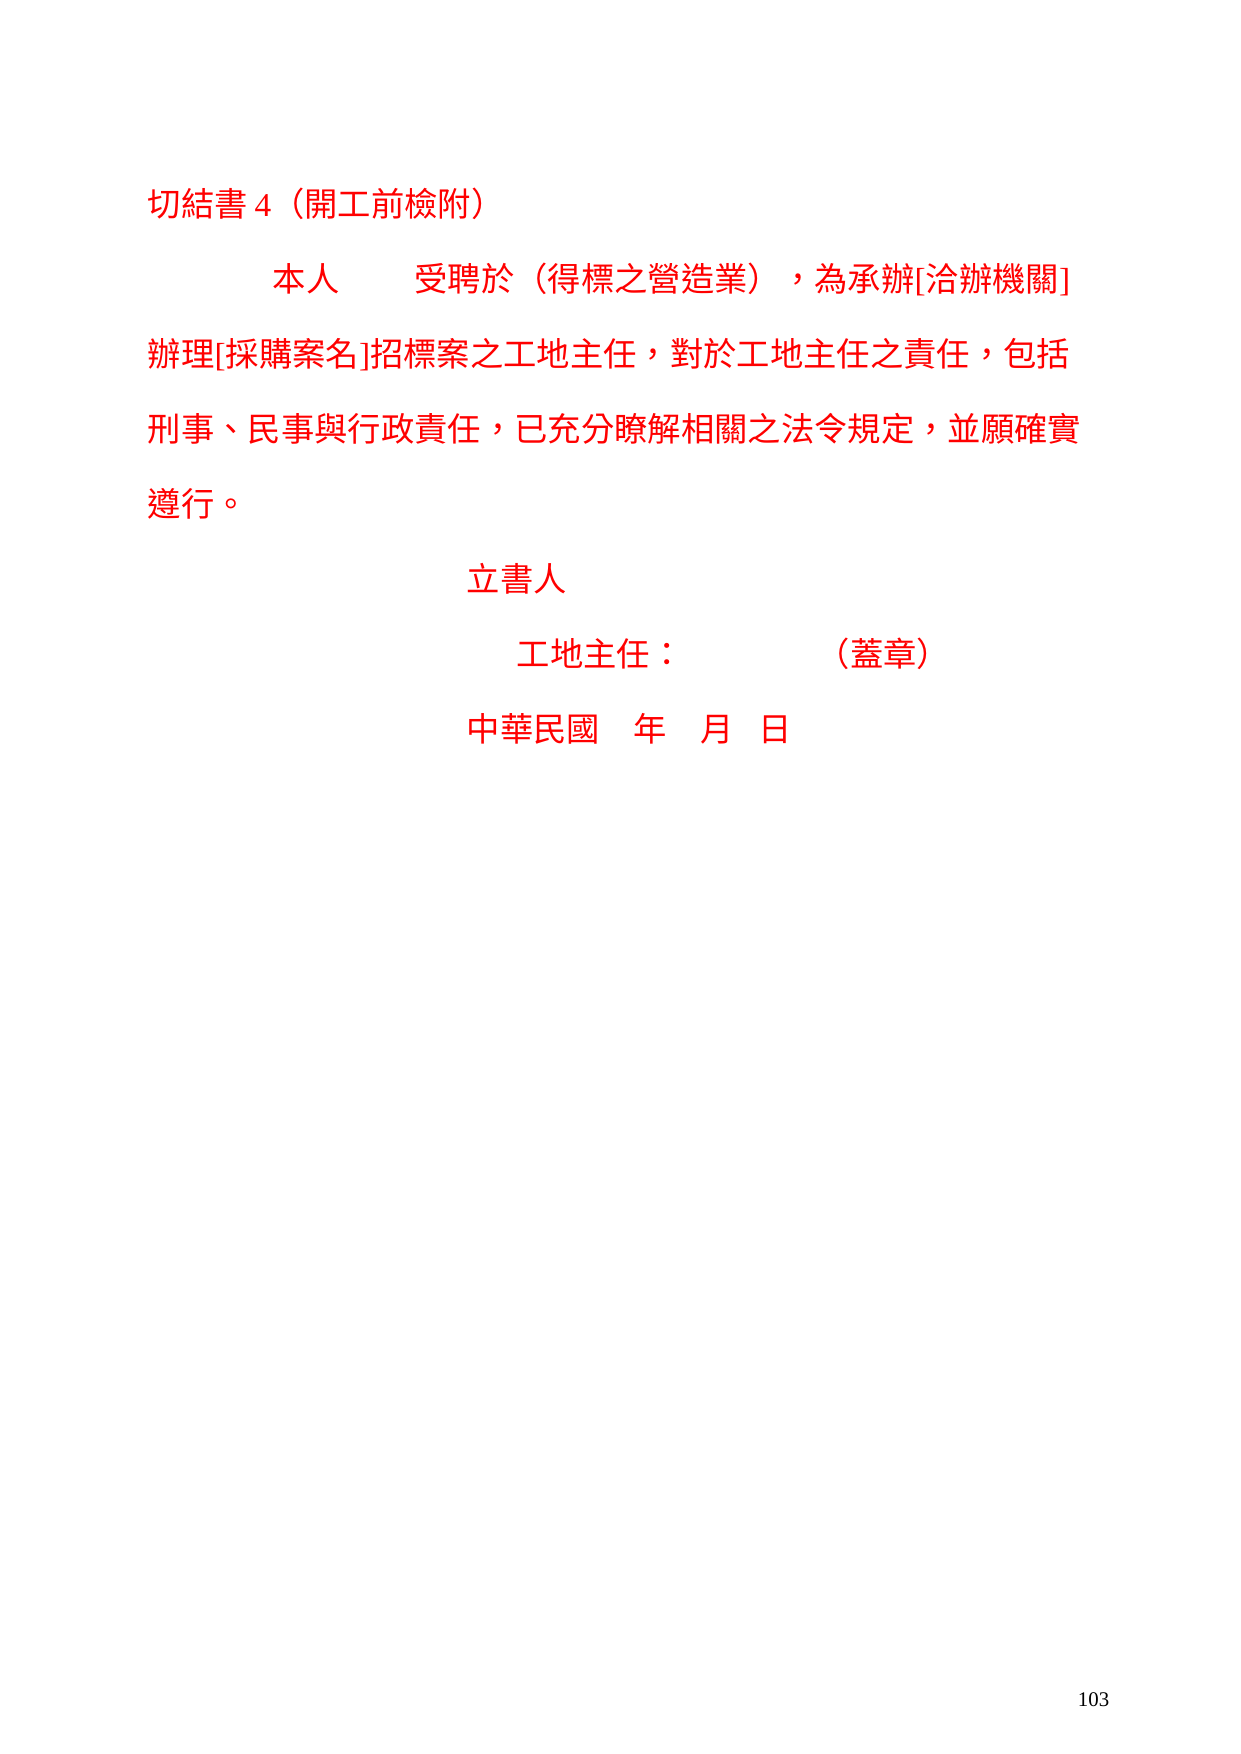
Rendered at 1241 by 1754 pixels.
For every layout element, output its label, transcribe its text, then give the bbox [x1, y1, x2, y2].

text 切結書4（開工前檢附） [148, 164, 1092, 239]
text 工地主任： （蓋章） [466, 614, 1092, 689]
text 立書人 [466, 539, 1092, 614]
text 本人 受聘於（得標之營造業），為承辦[洽辦機關]辦理[採購案名]招標案之工地主任，對於工地主任之責任，包括刑事、民事與行政責任，已充分瞭解相關之法令規定，並願確實遵行。 [148, 239, 1092, 539]
text 中華民國 年 月 日 [466, 689, 1092, 764]
